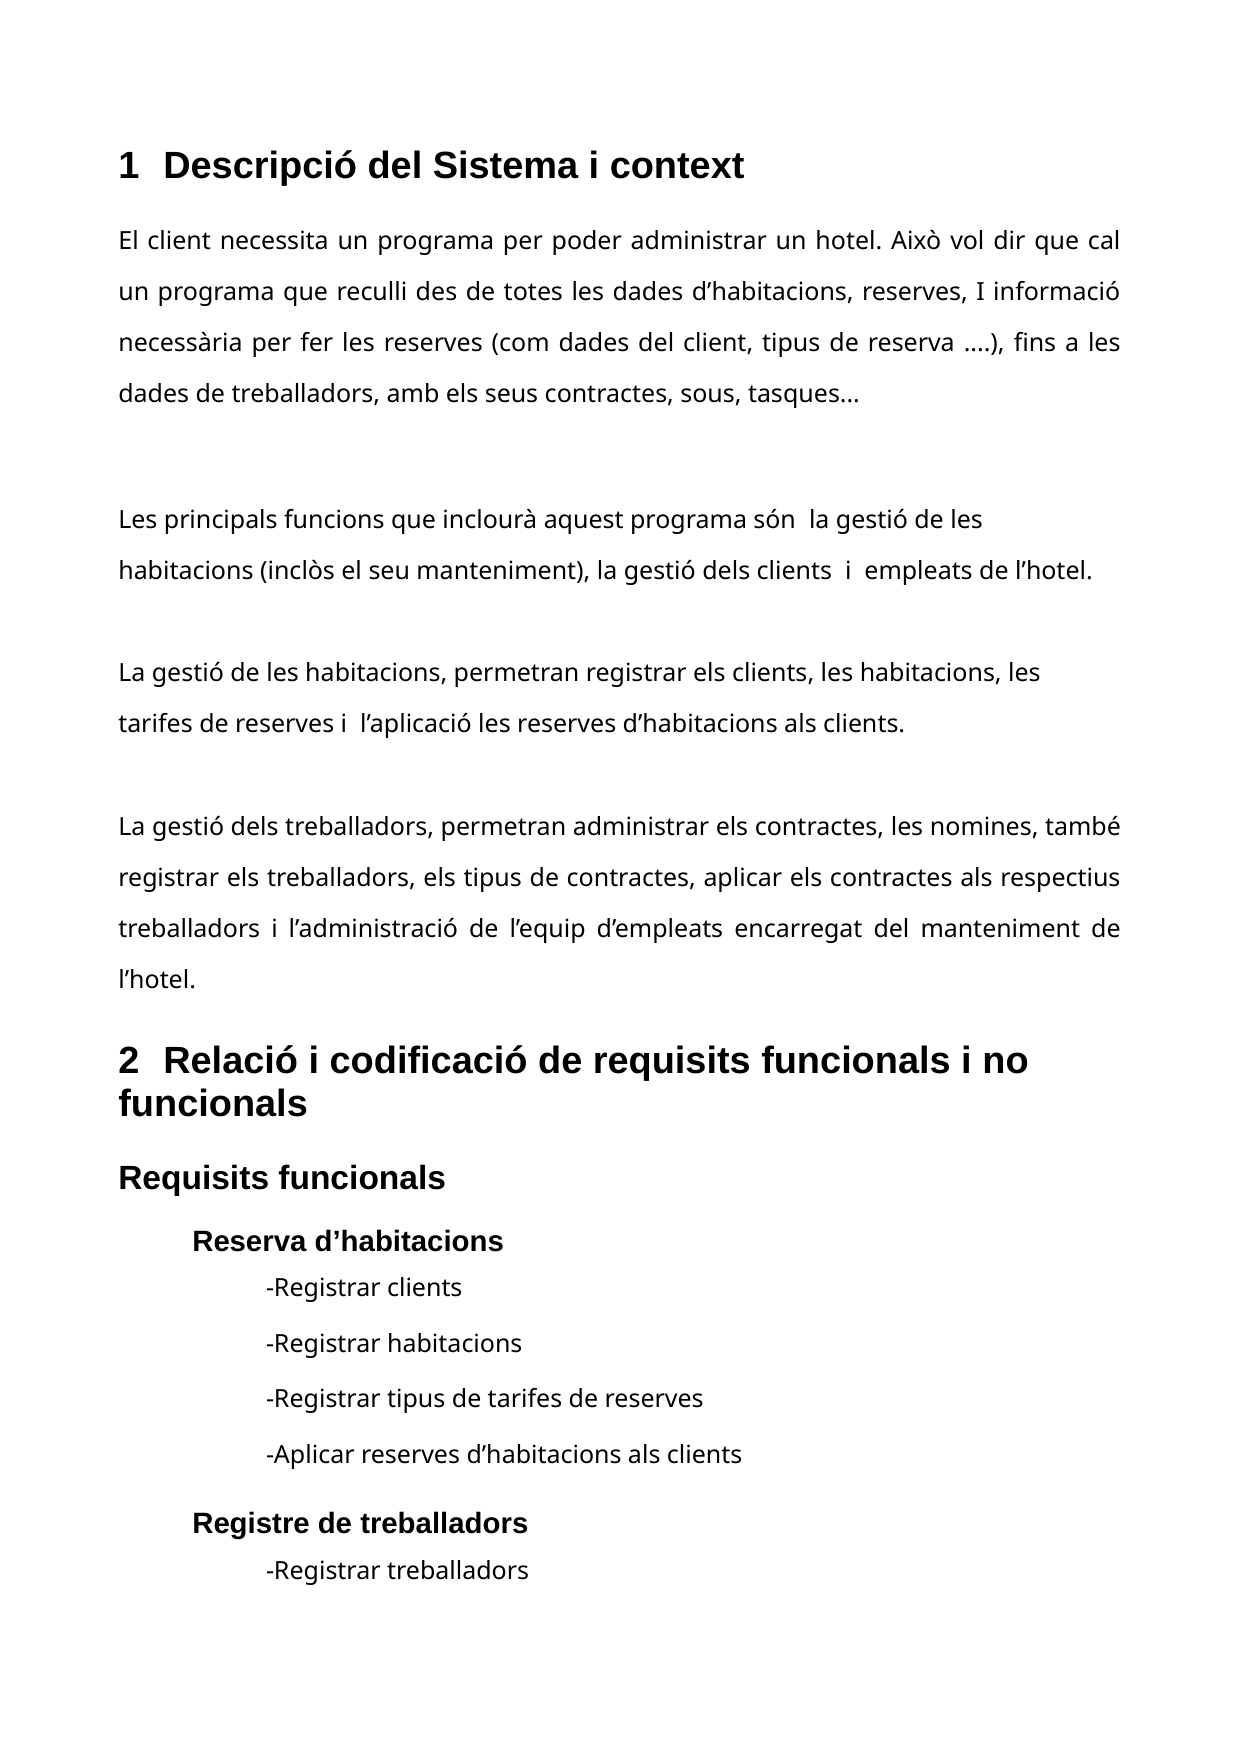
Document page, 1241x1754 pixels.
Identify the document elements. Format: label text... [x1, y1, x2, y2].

subtitle Registre de treballadors [118, 1506, 1122, 1540]
text -Registrar tipus de tarifes de reserves [118, 1381, 1122, 1415]
text -Aplicar reserves d’habitacions als clients [118, 1436, 1122, 1470]
subtitle Requisits funcionals [118, 1158, 1122, 1197]
text El client necessita un programa per poder administrar un hotel. Això vol dir que cal un programa que reculli des de totes les dades d’habitacions, reserves, I informació necessària per fer les reserves (com dades del client, tipus de reserva ....), fins a les dades de treballadors, amb els seus contractes, sous, tasques... [118, 223, 1122, 410]
text -Registrar treballadors [118, 1552, 1122, 1587]
subtitle Relació i codificació de requisits funcionals i no funcionals [118, 1037, 1122, 1125]
subtitle Descripció del Sistema i context [118, 143, 1122, 187]
text La gestió de les habitacions, permetran registrar els clients, les habitacions, les tarifes de reserves i l’aplicació les reserves d’habitacions als clients. [118, 655, 1122, 740]
text La gestió dels treballadors, permetran administrar els contractes, les nomines, també registrar els treballadors, els tipus de contractes, aplicar els contractes als respectius treballadors i l’administració de l’equip d’empleats encarregat del manteniment de l’hotel. [118, 808, 1122, 995]
text -Registrar clients [118, 1270, 1122, 1304]
text -Registrar habitacions [118, 1325, 1122, 1359]
subtitle Reserva d’habitacions [118, 1224, 1122, 1257]
text Les principals funcions que inclourà aquest programa són la gestió de les habitacions (inclòs el seu manteniment), la gestió dels clients i empleats de l’hotel. [118, 502, 1122, 587]
